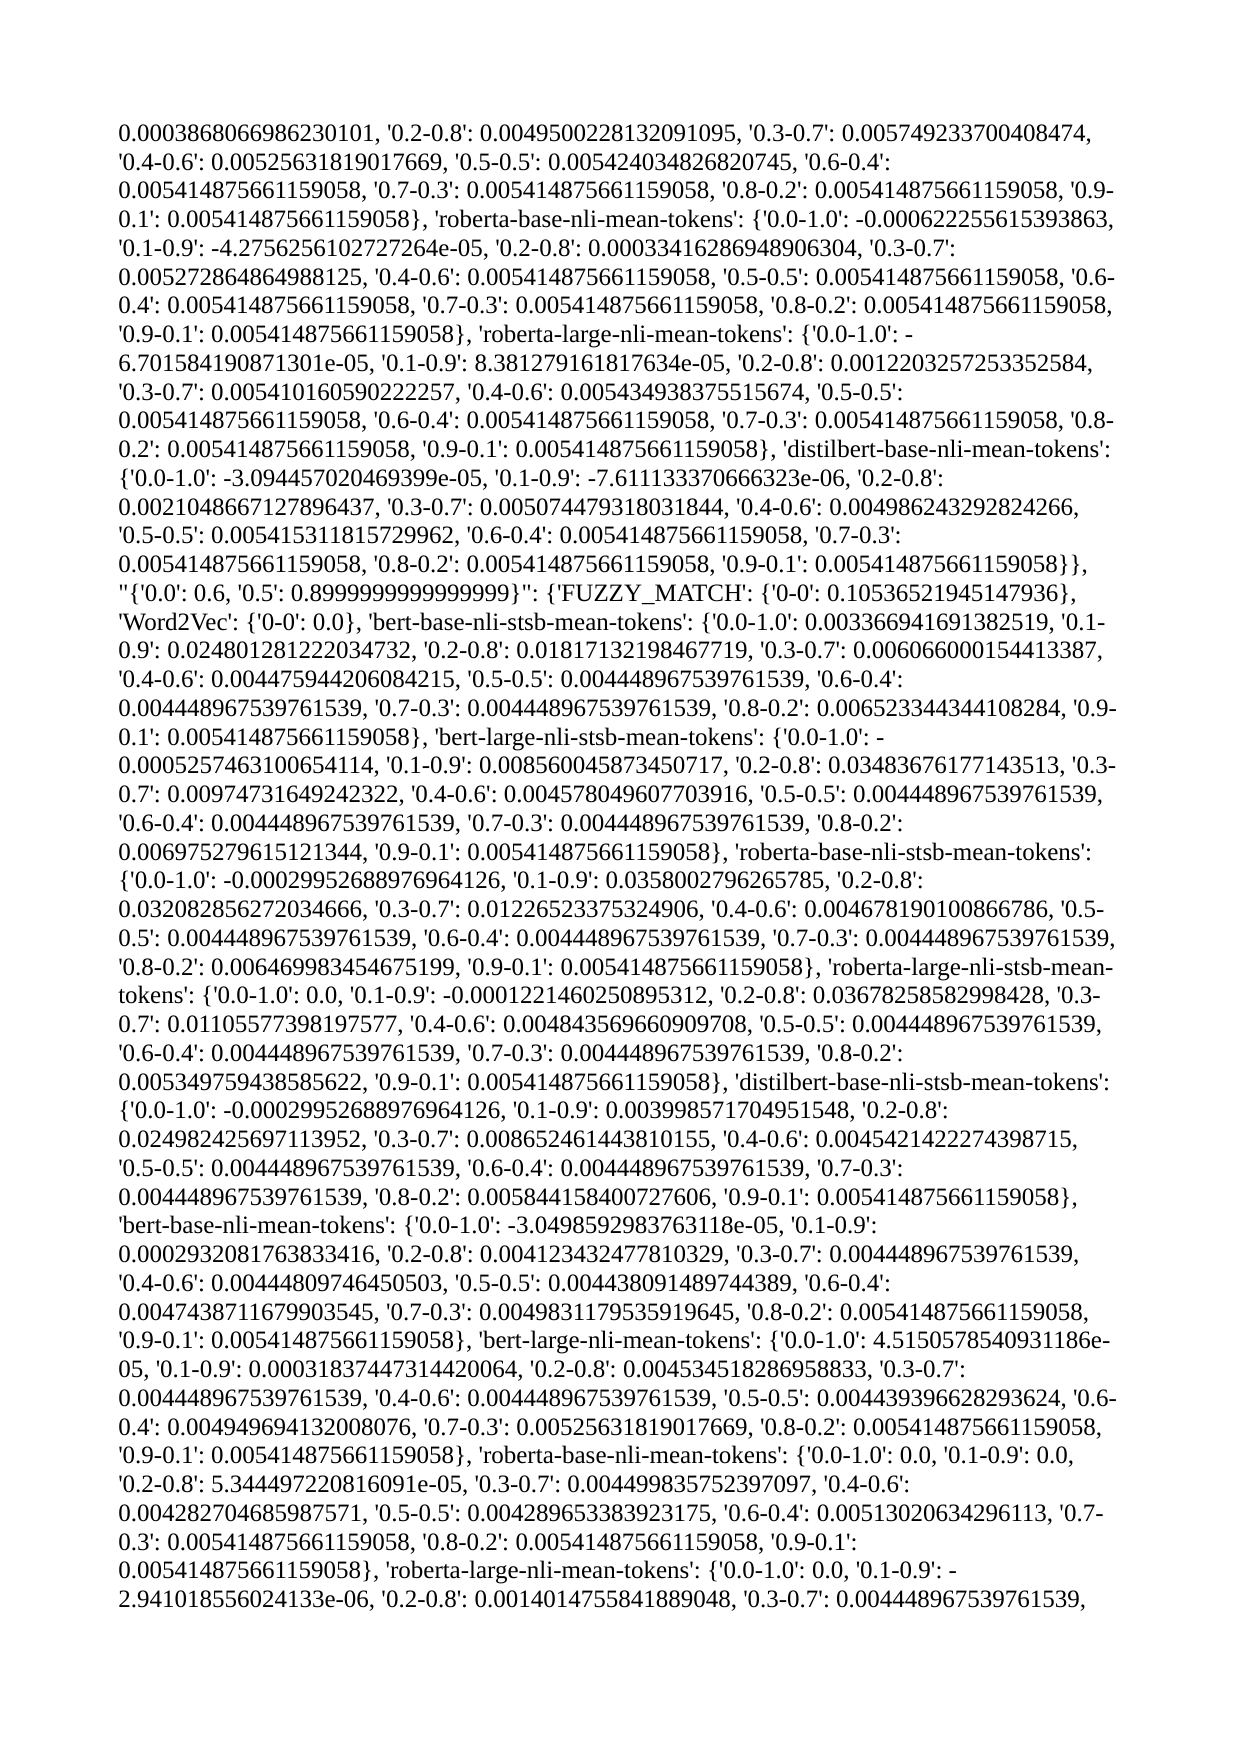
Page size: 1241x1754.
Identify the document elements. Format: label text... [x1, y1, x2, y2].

text 0.0003868066986230101, '0.2-0.8': 0.0049500228132091095, '0.3-0.7': 0.005749233700408474, '0.4-0.6': 0.00525631819017669, '0.5-0.5': 0.005424034826820745, '0.6-0.4': 0.005414875661159058, '0.7-0.3': 0.005414875661159058, '0.8-0.2': 0.005414875661159058, '0.9-0.1': 0.005414875661159058}, 'roberta-base-nli-mean-tokens': {'0.0-1.0': -0.000622255615393863, '0.1-0.9': -4.2756256102727264e-05, '0.2-0.8': 0.00033416286948906304, '0.3-0.7': 0.005272864864988125, '0.4-0.6': 0.005414875661159058, '0.5-0.5': 0.005414875661159058, '0.6-0.4': 0.005414875661159058, '0.7-0.3': 0.005414875661159058, '0.8-0.2': 0.005414875661159058, '0.9-0.1': 0.005414875661159058}, 'roberta-large-nli-mean-tokens': {'0.0-1.0': -6.701584190871301e-05, '0.1-0.9': 8.381279161817634e-05, '0.2-0.8': 0.0012203257253352584, '0.3-0.7': 0.005410160590222257, '0.4-0.6': 0.005434938375515674, '0.5-0.5': 0.005414875661159058, '0.6-0.4': 0.005414875661159058, '0.7-0.3': 0.005414875661159058, '0.8-0.2': 0.005414875661159058, '0.9-0.1': 0.005414875661159058}, 'distilbert-base-nli-mean-tokens': {'0.0-1.0': -3.094457020469399e-05, '0.1-0.9': -7.611133370666323e-06, '0.2-0.8': 0.0021048667127896437, '0.3-0.7': 0.005074479318031844, '0.4-0.6': 0.004986243292824266, '0.5-0.5': 0.005415311815729962, '0.6-0.4': 0.005414875661159058, '0.7-0.3': 0.005414875661159058, '0.8-0.2': 0.005414875661159058, '0.9-0.1': 0.005414875661159058}}, "{'0.0': 0.6, '0.5': 0.8999999999999999}": {'FUZZY_MATCH': {'0-0': 0.10536521945147936}, 'Word2Vec': {'0-0': 0.0}, 'bert-base-nli-stsb-mean-tokens': {'0.0-1.0': 0.003366941691382519, '0.1-0.9': 0.024801281222034732, '0.2-0.8': 0.01817132198467719, '0.3-0.7': 0.006066000154413387, '0.4-0.6': 0.004475944206084215, '0.5-0.5': 0.004448967539761539, '0.6-0.4': 0.004448967539761539, '0.7-0.3': 0.004448967539761539, '0.8-0.2': 0.006523344344108284, '0.9-0.1': 0.005414875661159058}, 'bert-large-nli-stsb-mean-tokens': {'0.0-1.0': -0.0005257463100654114, '0.1-0.9': 0.008560045873450717, '0.2-0.8': 0.03483676177143513, '0.3-0.7': 0.00974731649242322, '0.4-0.6': 0.004578049607703916, '0.5-0.5': 0.004448967539761539, '0.6-0.4': 0.004448967539761539, '0.7-0.3': 0.004448967539761539, '0.8-0.2': 0.006975279615121344, '0.9-0.1': 0.005414875661159058}, 'roberta-base-nli-stsb-mean-tokens': {'0.0-1.0': -0.00029952688976964126, '0.1-0.9': 0.0358002796265785, '0.2-0.8': 0.032082856272034666, '0.3-0.7': 0.01226523375324906, '0.4-0.6': 0.004678190100866786, '0.5-0.5': 0.004448967539761539, '0.6-0.4': 0.004448967539761539, '0.7-0.3': 0.004448967539761539, '0.8-0.2': 0.006469983454675199, '0.9-0.1': 0.005414875661159058}, 'roberta-large-nli-stsb-mean-tokens': {'0.0-1.0': 0.0, '0.1-0.9': -0.0001221460250895312, '0.2-0.8': 0.03678258582998428, '0.3-0.7': 0.01105577398197577, '0.4-0.6': 0.004843569660909708, '0.5-0.5': 0.004448967539761539, '0.6-0.4': 0.004448967539761539, '0.7-0.3': 0.004448967539761539, '0.8-0.2': 0.005349759438585622, '0.9-0.1': 0.005414875661159058}, 'distilbert-base-nli-stsb-mean-tokens': {'0.0-1.0': -0.00029952688976964126, '0.1-0.9': 0.003998571704951548, '0.2-0.8': 0.024982425697113952, '0.3-0.7': 0.008652461443810155, '0.4-0.6': 0.0045421422274398715, '0.5-0.5': 0.004448967539761539, '0.6-0.4': 0.004448967539761539, '0.7-0.3': 0.004448967539761539, '0.8-0.2': 0.005844158400727606, '0.9-0.1': 0.005414875661159058}, 'bert-base-nli-mean-tokens': {'0.0-1.0': -3.0498592983763118e-05, '0.1-0.9': 0.0002932081763833416, '0.2-0.8': 0.004123432477810329, '0.3-0.7': 0.004448967539761539, '0.4-0.6': 0.00444809746450503, '0.5-0.5': 0.004438091489744389, '0.6-0.4': 0.0047438711679903545, '0.7-0.3': 0.0049831179535919645, '0.8-0.2': 0.005414875661159058, '0.9-0.1': 0.005414875661159058}, 'bert-large-nli-mean-tokens': {'0.0-1.0': 4.5150578540931186e-05, '0.1-0.9': 0.00031837447314420064, '0.2-0.8': 0.004534518286958833, '0.3-0.7': 0.004448967539761539, '0.4-0.6': 0.004448967539761539, '0.5-0.5': 0.004439396628293624, '0.6-0.4': 0.004949694132008076, '0.7-0.3': 0.00525631819017669, '0.8-0.2': 0.005414875661159058, '0.9-0.1': 0.005414875661159058}, 'roberta-base-nli-mean-tokens': {'0.0-1.0': 0.0, '0.1-0.9': 0.0, '0.2-0.8': 5.344497220816091e-05, '0.3-0.7': 0.004499835752397097, '0.4-0.6': 0.004282704685987571, '0.5-0.5': 0.004289653383923175, '0.6-0.4': 0.00513020634296113, '0.7-0.3': 0.005414875661159058, '0.8-0.2': 0.005414875661159058, '0.9-0.1': 0.005414875661159058}, 'roberta-large-nli-mean-tokens': {'0.0-1.0': 0.0, '0.1-0.9': -2.941018556024133e-06, '0.2-0.8': 0.0014014755841889048, '0.3-0.7': 0.004448967539761539, [118, 118, 1122, 1613]
